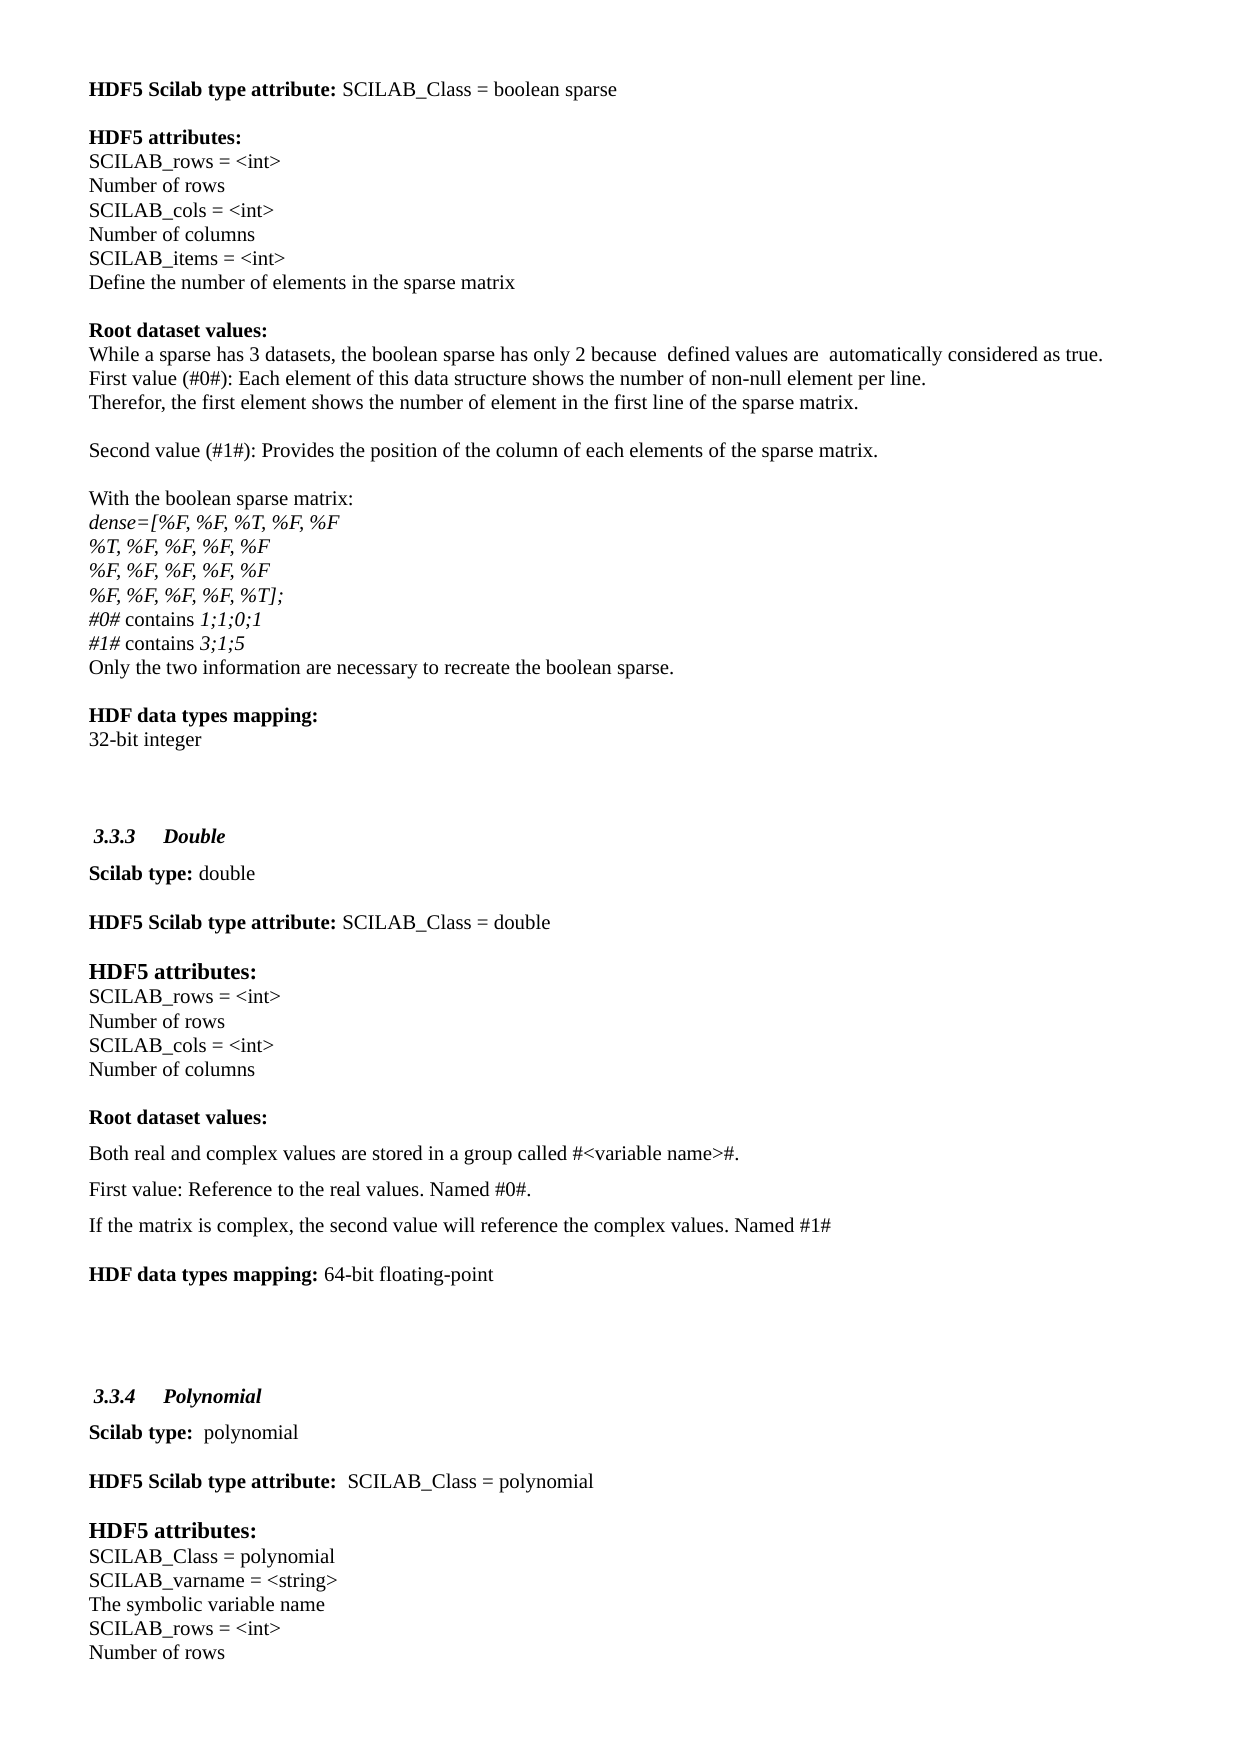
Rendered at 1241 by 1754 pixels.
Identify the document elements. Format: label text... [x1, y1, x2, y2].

text Scilab type: double [88, 861, 1152, 885]
text HDF5 Scilab type attribute: SCILAB_Class = polynomial [88, 1469, 1152, 1493]
text Number of rows [88, 173, 1152, 197]
text With the boolean sparse matrix: [88, 486, 1152, 510]
text HDF5 attributes: SCILAB_rows = <int> Number of rows [88, 958, 1152, 1033]
text SCILAB_cols = <int> [88, 1033, 1152, 1057]
text dense=[%F, %F, %T, %F, %F [88, 510, 1152, 534]
text HDF data types mapping: 64-bit floating-point [88, 1261, 1152, 1286]
text SCILAB_rows = <int> Number of rows [88, 1616, 1152, 1664]
text Therefor, the first element shows the number of element in the first line of the sparse matrix. [88, 390, 1152, 414]
text Scilab type: polynomial [88, 1420, 1152, 1444]
text Number of columns [88, 222, 1152, 246]
text Root dataset values: While a sparse has 3 datasets, the boolean sparse has only 2 because defined values are automatically considered as true. [88, 318, 1152, 366]
text First value (#0#): Each element of this data structure shows the number of non-null element per line. [88, 366, 1152, 390]
text %F, %F, %F, %F, %T]; [88, 582, 1152, 607]
subtitle Polynomial [88, 1383, 1152, 1408]
text %T, %F, %F, %F, %F [88, 534, 1152, 558]
text SCILAB_cols = <int> [88, 197, 1152, 222]
text Only the two information are necessary to recreate the boolean sparse. [88, 655, 1152, 679]
subtitle Double [88, 824, 1152, 848]
text HDF5 Scilab type attribute: SCILAB_Class = double [88, 909, 1152, 934]
text HDF5 attributes: SCILAB_Class = polynomial SCILAB_varname = <string> The symbolic variable name [88, 1517, 1152, 1616]
text %F, %F, %F, %F, %F [88, 558, 1152, 582]
text HDF5 attributes: SCILAB_rows = <int> [88, 125, 1152, 173]
text Second value (#1#): Provides the position of the column of each elements of the sparse matrix. [88, 438, 1152, 462]
text Root dataset values: Both real and complex values are stored in a group called #<variable name>#. First value: Reference to the real values. Named #0#. If the matrix is complex, the second value will reference the complex values. Named #1# [88, 1105, 1152, 1237]
text Number of columns [88, 1057, 1152, 1081]
text 32-bit integer [88, 727, 1152, 751]
text #0# contains 1;1;0;1 #1# contains 3;1;5 [88, 607, 1152, 655]
text SCILAB_items = <int> Define the number of elements in the sparse matrix [88, 246, 1152, 294]
text HDF5 Scilab type attribute: SCILAB_Class = boolean sparse [88, 77, 1152, 101]
text HDF data types mapping: [88, 703, 1152, 727]
